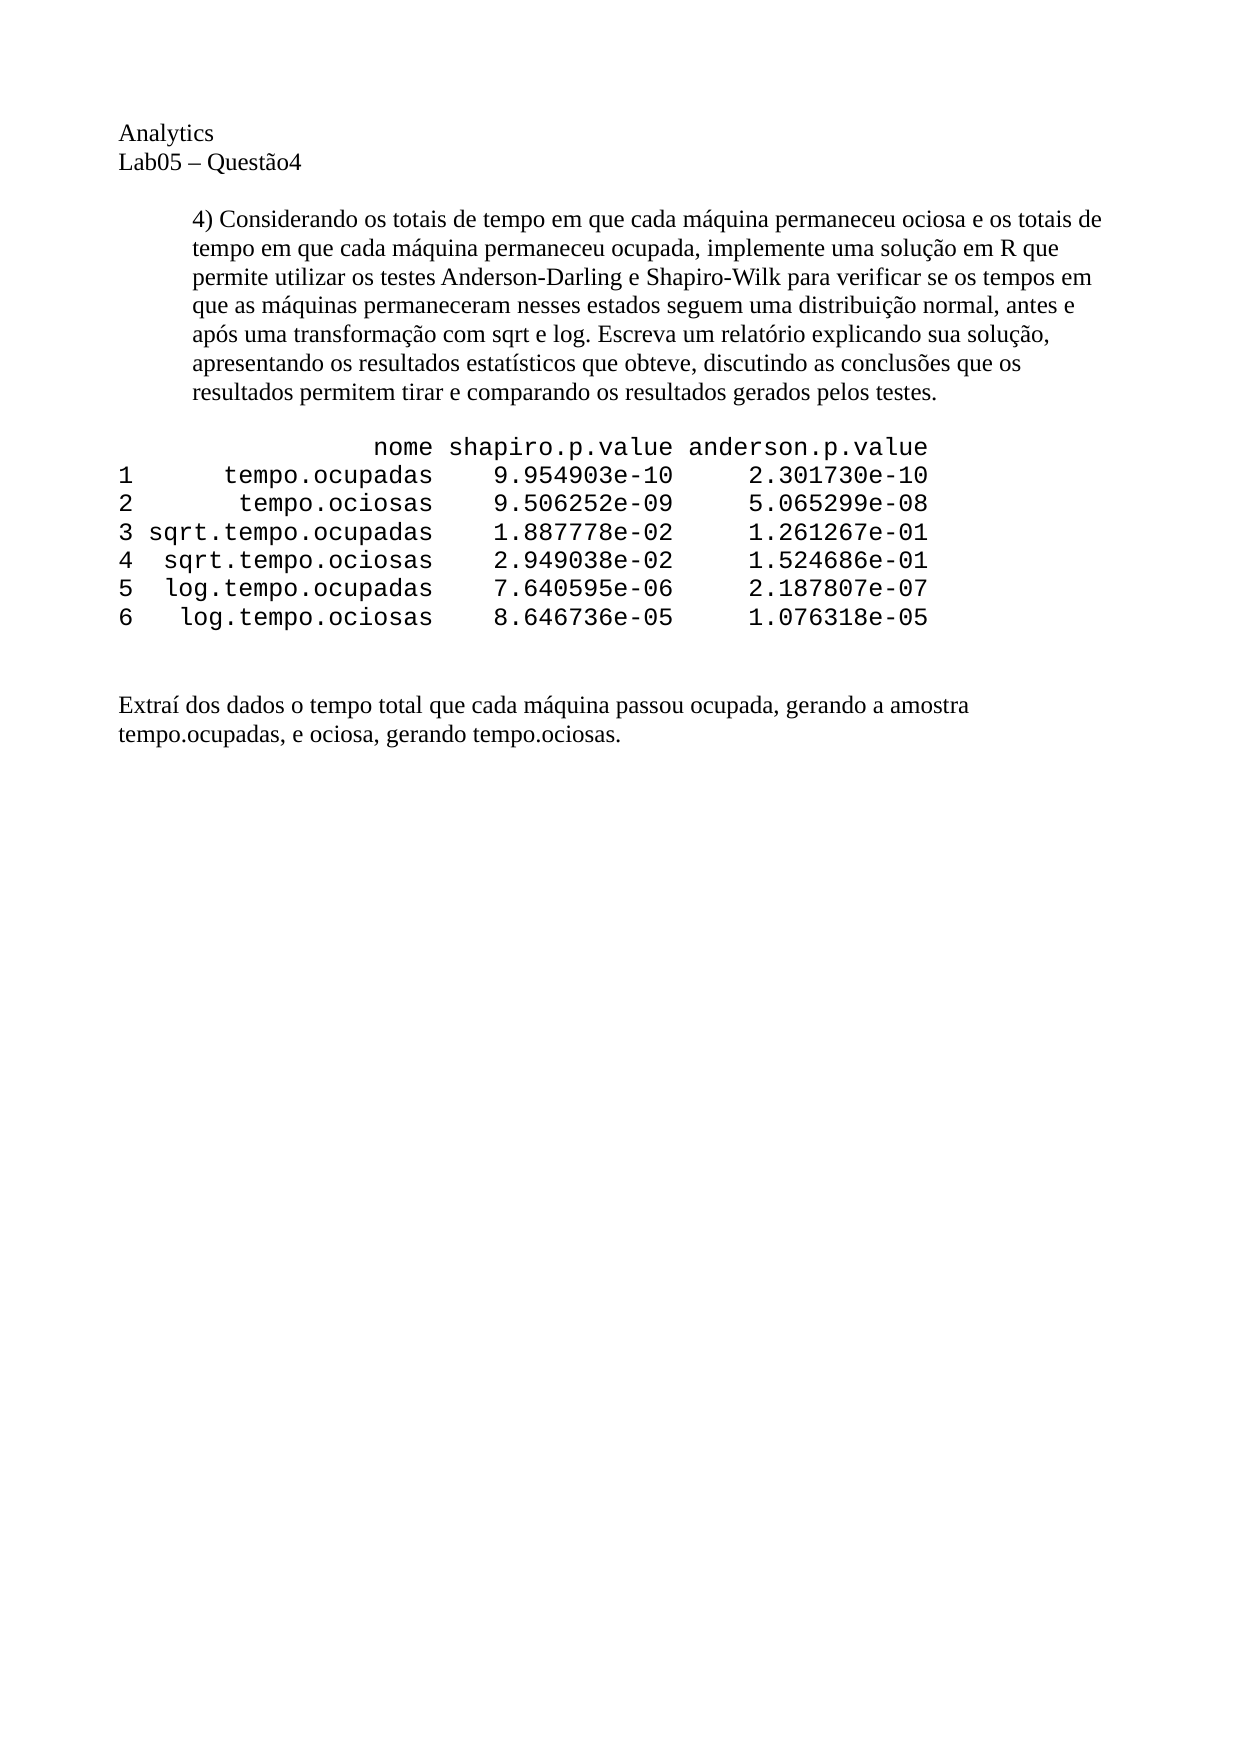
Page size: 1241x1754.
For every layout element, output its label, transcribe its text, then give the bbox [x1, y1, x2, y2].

text 6 log.tempo.ociosas 8.646736e-05 1.076318e-05 [118, 604, 1122, 633]
text Lab05 – Questão4 [118, 147, 1122, 176]
text Analytics [118, 118, 1122, 147]
text 4 sqrt.tempo.ociosas 2.949038e-02 1.524686e-01 [118, 548, 1122, 576]
text Extraí dos dados o tempo total que cada máquina passou ocupada, gerando a amostra tempo.ocupadas, e ociosa, gerando tempo.ociosas. [118, 690, 1122, 748]
text 2 tempo.ociosas 9.506252e-09 5.065299e-08 [118, 491, 1122, 519]
text 3 sqrt.tempo.ocupadas 1.887778e-02 1.261267e-01 [118, 519, 1122, 548]
text 4) Considerando os totais de tempo em que cada máquina permaneceu ociosa e os totais de tempo em que cada máquina permaneceu ocupada, implemente uma solução em R que permite utilizar os testes Anderson-Darling e Shapiro-Wilk para verificar se os tempos em que as máquinas permaneceram nesses estados seguem uma distribuição normal, antes e após uma transformação com sqrt e log. Escreva um relatório explicando sua solução, apresentando os resultados estatísticos que obteve, discutindo as conclusões que os resultados permitem tirar e comparando os resultados gerados pelos testes. [192, 204, 1122, 406]
text 5 log.tempo.ocupadas 7.640595e-06 2.187807e-07 [118, 576, 1122, 604]
text 1 tempo.ocupadas 9.954903e-10 2.301730e-10 [118, 463, 1122, 491]
text nome shapiro.p.value anderson.p.value [118, 434, 1122, 463]
